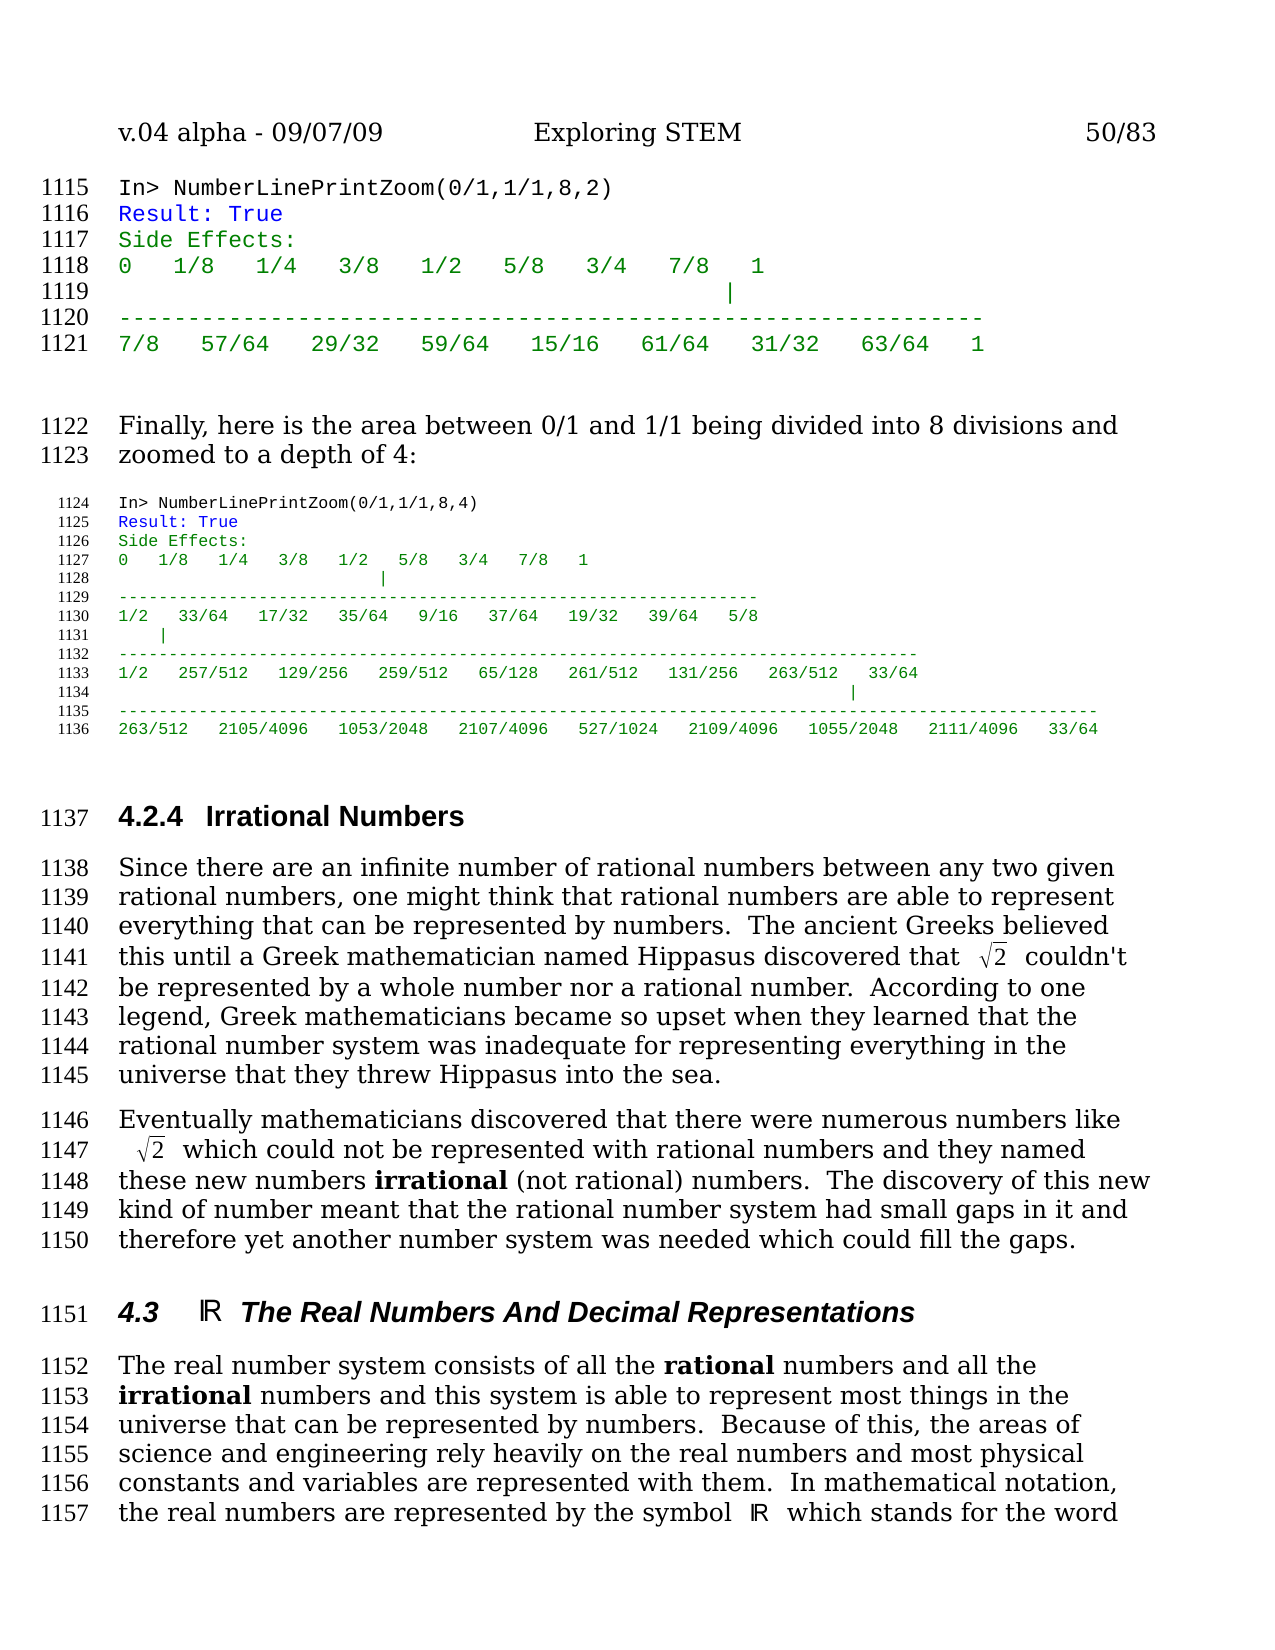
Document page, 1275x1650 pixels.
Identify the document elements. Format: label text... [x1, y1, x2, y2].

text | [118, 683, 1157, 702]
text 0 1/8 1/4 3/8 1/2 5/8 3/4 7/8 1 [118, 254, 1157, 281]
text Eventually mathematicians discovered that there were numerous numbers likewhich could not be represented with rational numbers and they named these new numbers irrational (not rational) numbers. The discovery of this new kind of number meant that the rational number system had small gaps in it and therefore yet another number system was needed which could fill the gaps. [118, 1105, 1157, 1254]
text --------------------------------------------------------------- [118, 306, 1157, 332]
text | [118, 627, 1157, 646]
text Since there are an infinite number of rational numbers between any two given rational numbers, one might think that rational numbers are able to represent everything that can be represented by numbers. The ancient Greeks believed this until a Greek mathematician named Hippasus discovered thatcouldn't be represented by a whole number nor a rational number. According to one legend, Greek mathematicians became so upset when they learned that the rational number system was inadequate for representing everything in the universe that they threw Hippasus into the sea. [118, 853, 1157, 1090]
text ---------------------------------------------------------------- [118, 589, 1157, 608]
subtitle Irrational Numbers [118, 799, 1157, 832]
text The real number system consists of all the rational numbers and all the irrational numbers and this system is able to represent most things in the universe that can be represented by numbers. Because of this, the areas of science and engineering rely heavily on the real numbers and most physical constants and variables are represented with them. In mathematical notation, the real numbers are represented by the symbolwhich stands for the word [118, 1351, 1157, 1527]
text Result: True [118, 513, 1157, 532]
text In> NumberLinePrintZoom(0/1,1/1,8,4) [118, 495, 1157, 513]
text | [118, 570, 1157, 589]
text In> NumberLinePrintZoom(0/1,1/1,8,2) [118, 177, 1157, 203]
text -------------------------------------------------------------------------------- [118, 646, 1157, 664]
text 7/8 57/64 29/32 59/64 15/16 61/64 31/32 63/64 1 [118, 332, 1157, 358]
text -------------------------------------------------------------------------------------------------- [118, 702, 1157, 721]
text Result: True [118, 203, 1157, 229]
text | [118, 281, 1157, 306]
text Finally, here is the area between 0/1 and 1/1 being divided into 8 divisions and zoomed to a depth of 4: [118, 411, 1157, 470]
text 1/2 257/512 129/256 259/512 65/128 261/512 131/256 263/512 33/64 [118, 664, 1157, 683]
text Side Effects: [118, 229, 1157, 254]
text 0 1/8 1/4 3/8 1/2 5/8 3/4 7/8 1 [118, 551, 1157, 570]
text Side Effects: [118, 532, 1157, 551]
subtitle The Real Numbers And Decimal Representations [118, 1293, 1157, 1330]
text 263/512 2105/4096 1053/2048 2107/4096 527/1024 2109/4096 1055/2048 2111/4096 33/64 [118, 721, 1157, 740]
text 1/2 33/64 17/32 35/64 9/16 37/64 19/32 39/64 5/8 [118, 608, 1157, 627]
